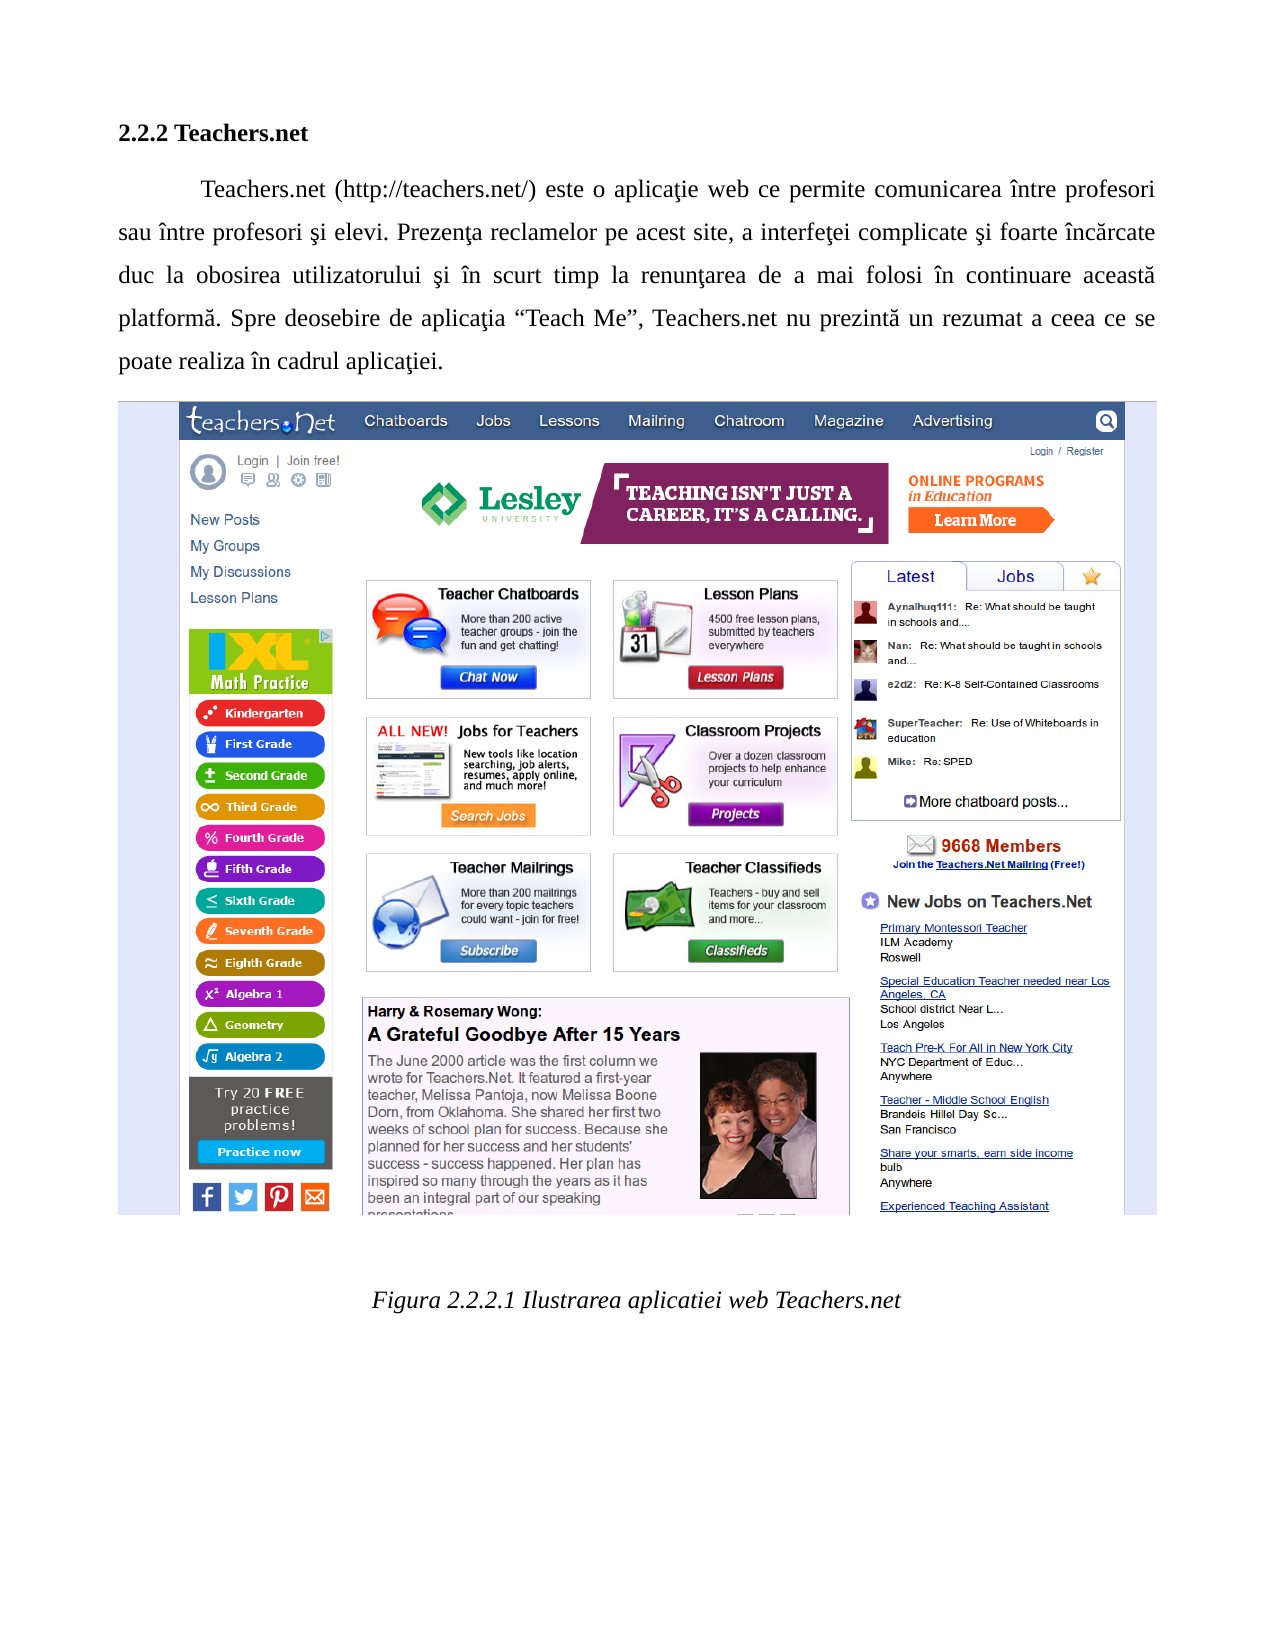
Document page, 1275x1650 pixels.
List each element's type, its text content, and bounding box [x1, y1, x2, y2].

text Teachers.net (http://teachers.net/) este o aplicaţie web ce permite comunicarea între profesori sau între profesori şi elevi. Prezenţa reclamelor pe acest site, a interfeţei complicate şi foarte încărcate duc la obosirea utilizatorului şi în scurt timp la renunţarea de a mai folosi în continuare această platformă. Spre deosebire de aplicaţia “Teach Me”, Teachers.net nu prezintă un rezumat a ceea ce se poate realiza în cadrul aplicaţiei. [118, 174, 1157, 375]
text Figura 2.2.2.1 Ilustrarea aplicatiei web Teachers.net [118, 1285, 1157, 1313]
text 2.2.2 Teachers.net [118, 118, 1157, 147]
picture [118, 401, 1157, 1215]
